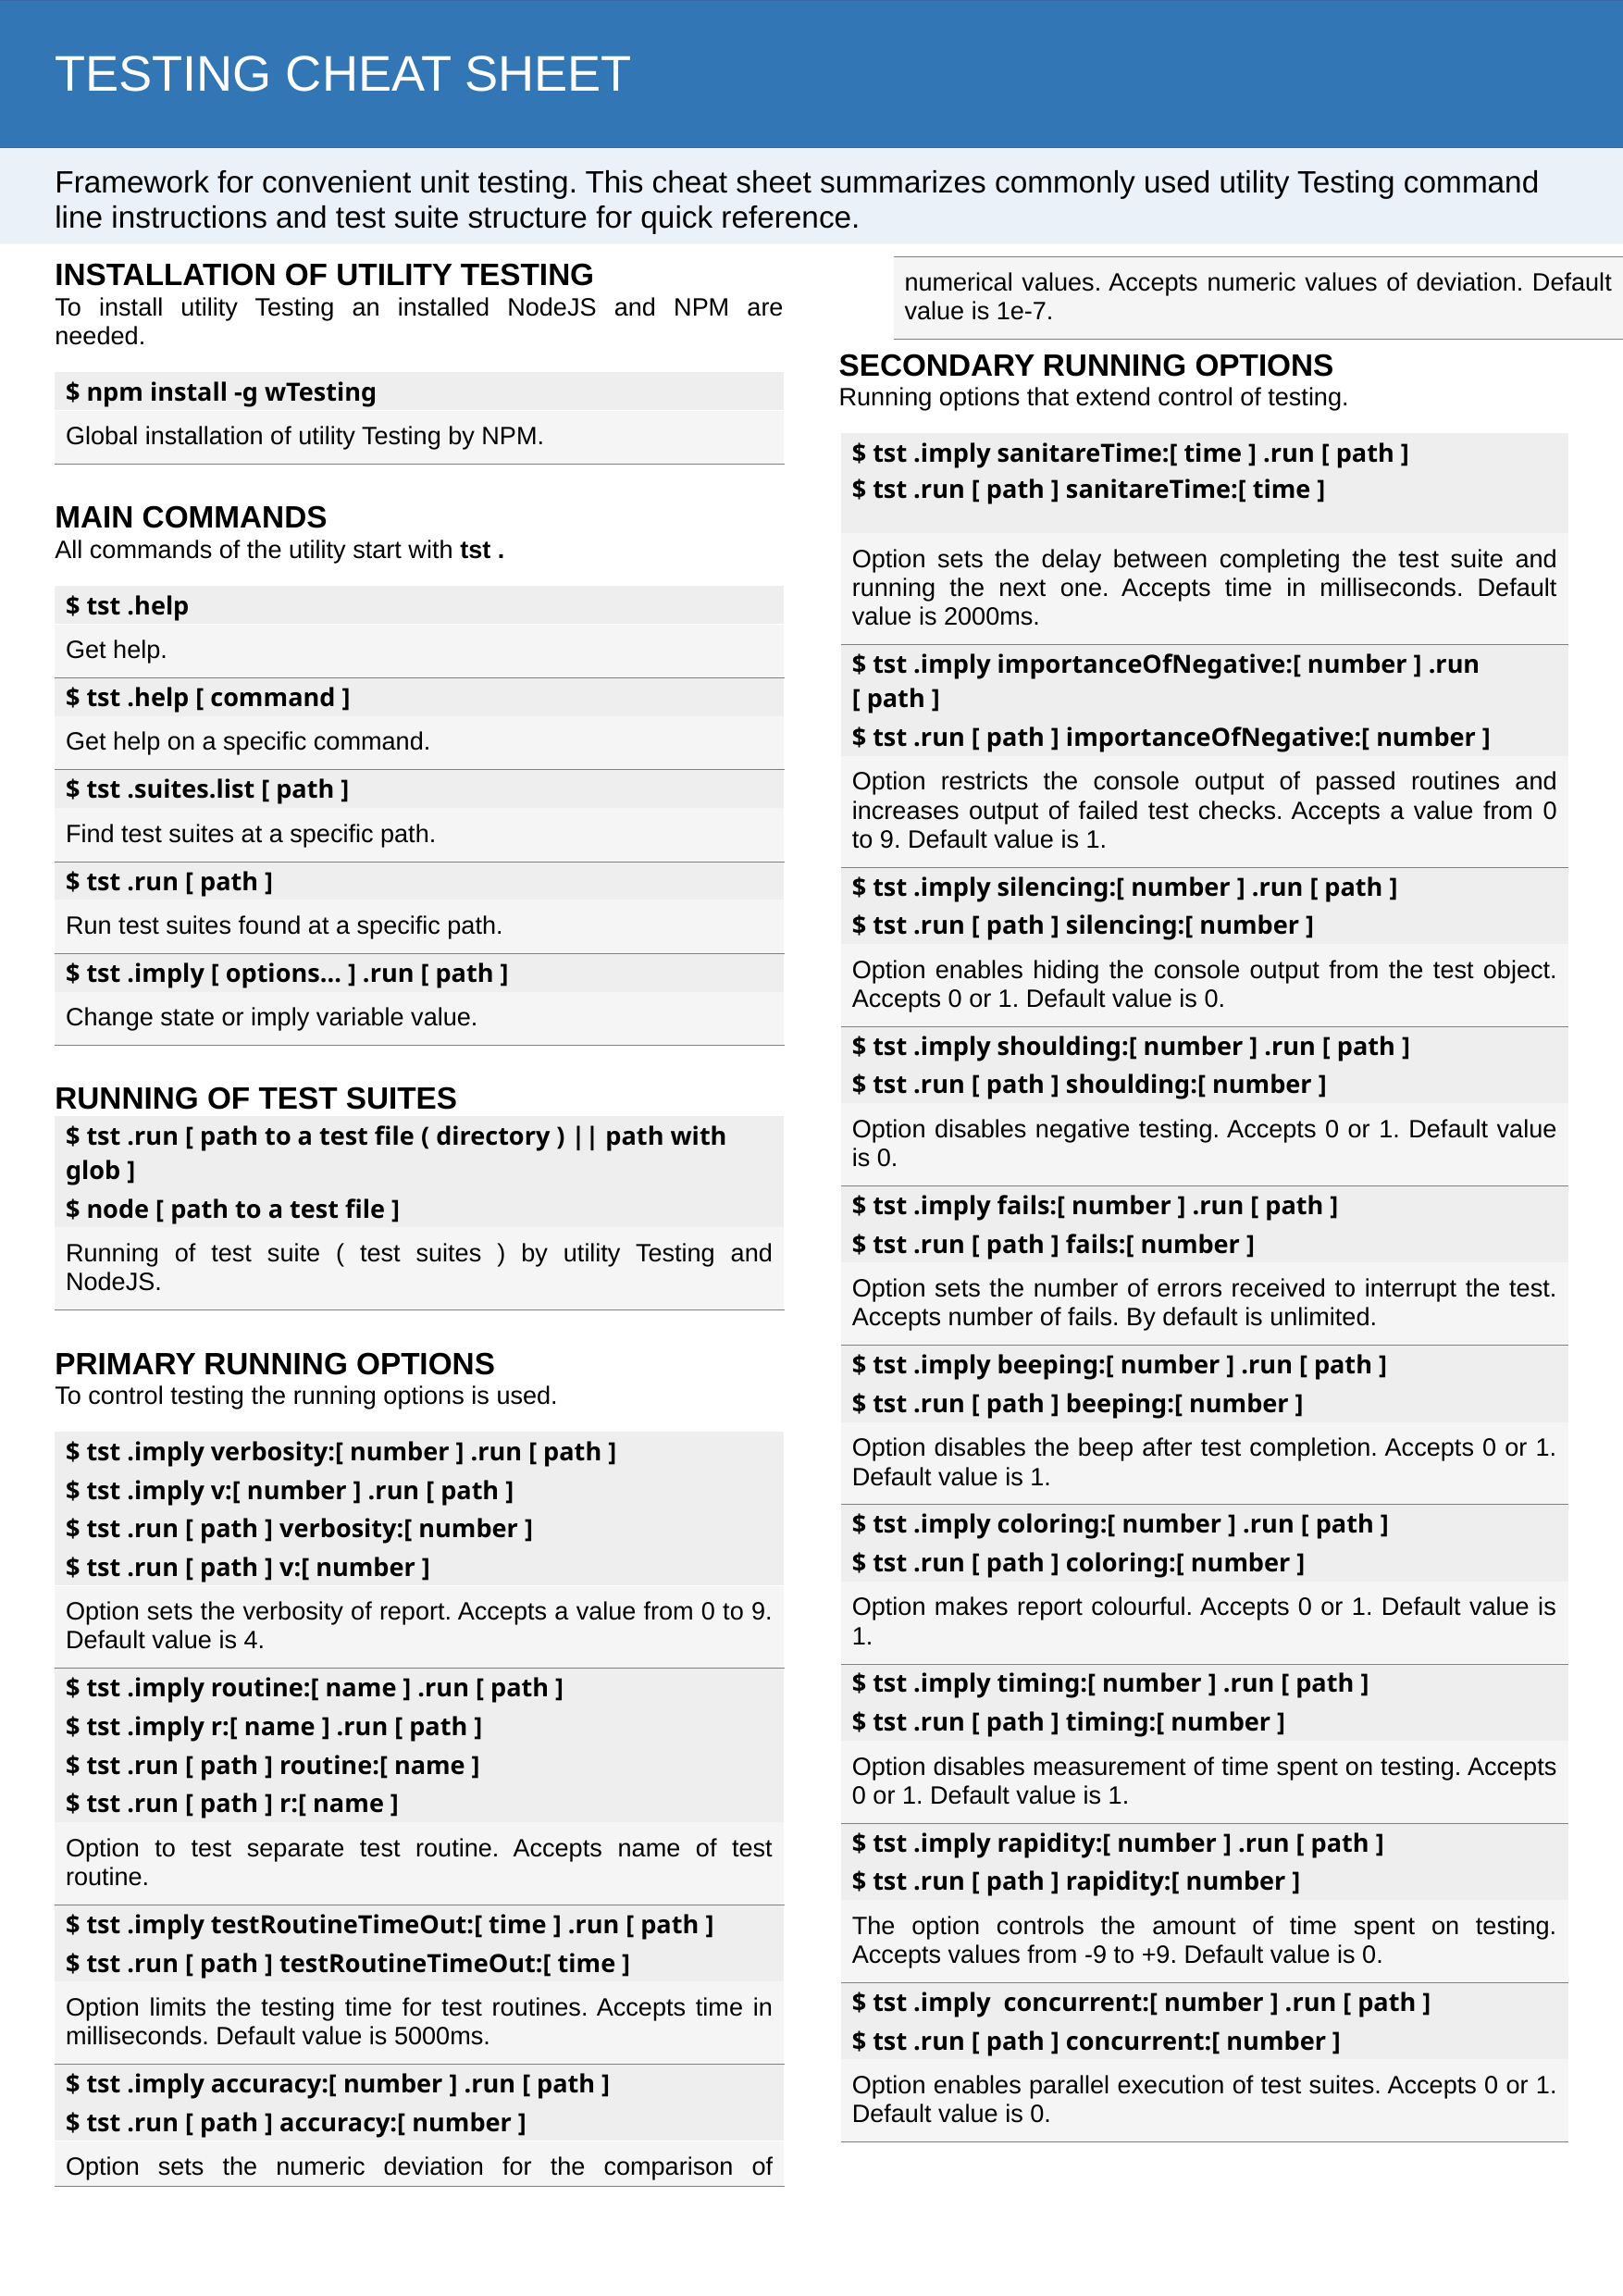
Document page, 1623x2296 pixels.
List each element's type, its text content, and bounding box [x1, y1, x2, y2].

table_cell Get help. [55, 625, 784, 677]
table_cell $ tst .imply timing:[ number ] .run [ path ] $ tst .run [ path ] timing:[ number ] [841, 1665, 1568, 1741]
table_cell $ tst .imply accuracy:[ number ] .run [ path ] $ tst .run [ path ] accuracy:[ number ] [55, 2065, 784, 2141]
table_cell $ tst .imply testRoutineTimeOut:[ time ] .run [ path ] $ tst .run [ path ] testRoutineTimeOut:[ time ] [55, 1905, 784, 1981]
table_cell Global installation of utility Testing by NPM. [55, 411, 784, 464]
table_header $ tst .help [55, 586, 784, 624]
table_header $ npm install -g wTesting [55, 372, 784, 410]
table_cell $ tst .imply fails:[ number ] .run [ path ] $ tst .run [ path ] fails:[ number ] [841, 1186, 1568, 1262]
table_cell $ tst .run [ path ] [55, 863, 784, 900]
table_cell Option sets the verbosity of report. Accepts a value from 0 to 9. Default value is 4. [55, 1586, 784, 1668]
table_cell numerical values. Accepts numeric values of deviation. Default value is 1e-7. [894, 257, 1623, 339]
table_cell $ tst .imply beeping:[ number ] .run [ path ] $ tst .run [ path ] beeping:[ number ] [841, 1346, 1568, 1422]
table_cell $ tst .imply coloring:[ number ] .run [ path ] $ tst .run [ path ] coloring:[ number ] [841, 1505, 1568, 1582]
table_cell Option enables hiding the console output from the test object. Accepts 0 or 1. Default value is 0. [841, 944, 1568, 1026]
table_cell Running of test suite ( test suites ) by utility Testing and NodeJS. [55, 1227, 784, 1309]
table_cell Option sets the number of errors received to interrupt the test. Accepts number of fails. By default is unlimited. [841, 1262, 1568, 1345]
text Running options that extend control of testing. [838, 382, 1568, 411]
table_cell Option limits the testing time for test routines. Accepts time in milliseconds. Default value is 5000ms. [55, 1981, 784, 2064]
table_cell Option disables negative testing. Accepts 0 or 1. Default value is 0. [841, 1103, 1568, 1185]
table_cell Find test suites at a specific path. [55, 808, 784, 862]
table_cell $ tst .imply shoulding:[ number ] .run [ path ] $ tst .run [ path ] shoulding:[ number ] [841, 1027, 1568, 1103]
table_header $ tst .imply verbosity:[ number ] .run [ path ] $ tst .imply v:[ number ] .run [ path ] $ tst .run [ path ] verbosity:[ number ] $ tst .run [ path ] v:[ number ] [55, 1432, 784, 1585]
table_header $ tst .run [ path to a test file ( directory ) || path with glob ] $ node [ path to a test file ] [55, 1116, 784, 1227]
subtitle MAIN COMMANDS [55, 499, 784, 535]
table_cell $ tst .imply routine:[ name ] .run [ path ] $ tst .imply r:[ name ] .run [ path ] $ tst .run [ path ] routine:[ name ] $ tst .run [ path ] r:[ name ] [55, 1669, 784, 1822]
table_cell $ tst .suites.list [ path ] [55, 770, 784, 808]
table_cell Option disables measurement of time spent on testing. Accepts 0 or 1. Default value is 1. [841, 1741, 1568, 1823]
subtitle PRIMARY RUNNING OPTIONS [55, 1345, 784, 1381]
table_cell Run test suites found at a specific path. [55, 900, 784, 953]
table_cell Option enables parallel execution of test suites. Accepts 0 or 1. Default value is 0. [841, 2059, 1568, 2141]
table_cell Option sets the numeric deviation for the comparison of [55, 2141, 784, 2186]
table_cell $ tst .imply silencing:[ number ] .run [ path ] $ tst .run [ path ] silencing:[ number ] [841, 868, 1568, 944]
table_cell Option sets the delay between completing the test suite and running the next one. Accepts time in milliseconds. Default value is 2000ms. [841, 533, 1568, 644]
table_cell $ tst .help [ command ] [55, 678, 784, 716]
table_cell Option restricts the console output of passed routines and increases output of failed test checks. Accepts a value from 0 to 9. Default value is 1. [841, 756, 1568, 867]
text SECONDARY RUNNING OPTIONS [838, 347, 1568, 382]
text All commands of the utility start with tst . [55, 535, 784, 564]
text To control testing the running options is used. [55, 1381, 784, 1409]
table_cell The option controls the amount of time spent on testing. Accepts values from -9 to +9. Default value is 0. [841, 1900, 1568, 1982]
table_cell Option to test separate test routine. Accepts name of test routine. [55, 1822, 784, 1905]
table_cell Option makes report colourful. Accepts 0 or 1. Default value is 1. [841, 1582, 1568, 1663]
table_header $ tst .imply sanitareTime:[ time ] .run [ path ] $ tst .run [ path ] sanitareTime:[ time ] [841, 433, 1568, 533]
table_cell $ tst .imply concurrent:[ number ] .run [ path ] $ tst .run [ path ] concurrent:[ number ] [841, 1983, 1568, 2059]
table_cell $ tst .imply [ options... ] .run [ path ] [55, 954, 784, 992]
subtitle RUNNING OF TEST SUITES [55, 1081, 784, 1116]
subtitle INSTALLATION OF UTILITY TESTING [55, 256, 784, 292]
table_cell Get help on a specific command. [55, 716, 784, 769]
table_cell Change state or imply variable value. [55, 992, 784, 1045]
table_cell $ tst .imply importanceOfNegative:[ number ] .run [ path ] $ tst .run [ path ] importanceOfNegative:[ number ] [841, 645, 1568, 756]
table_cell Option disables the beep after test completion. Accepts 0 or 1. Default value is 1. [841, 1422, 1568, 1504]
text To install utility Testing an installed NodeJS and NPM are needed. [55, 292, 784, 350]
table_cell $ tst .imply rapidity:[ number ] .run [ path ] $ tst .run [ path ] rapidity:[ number ] [841, 1824, 1568, 1900]
